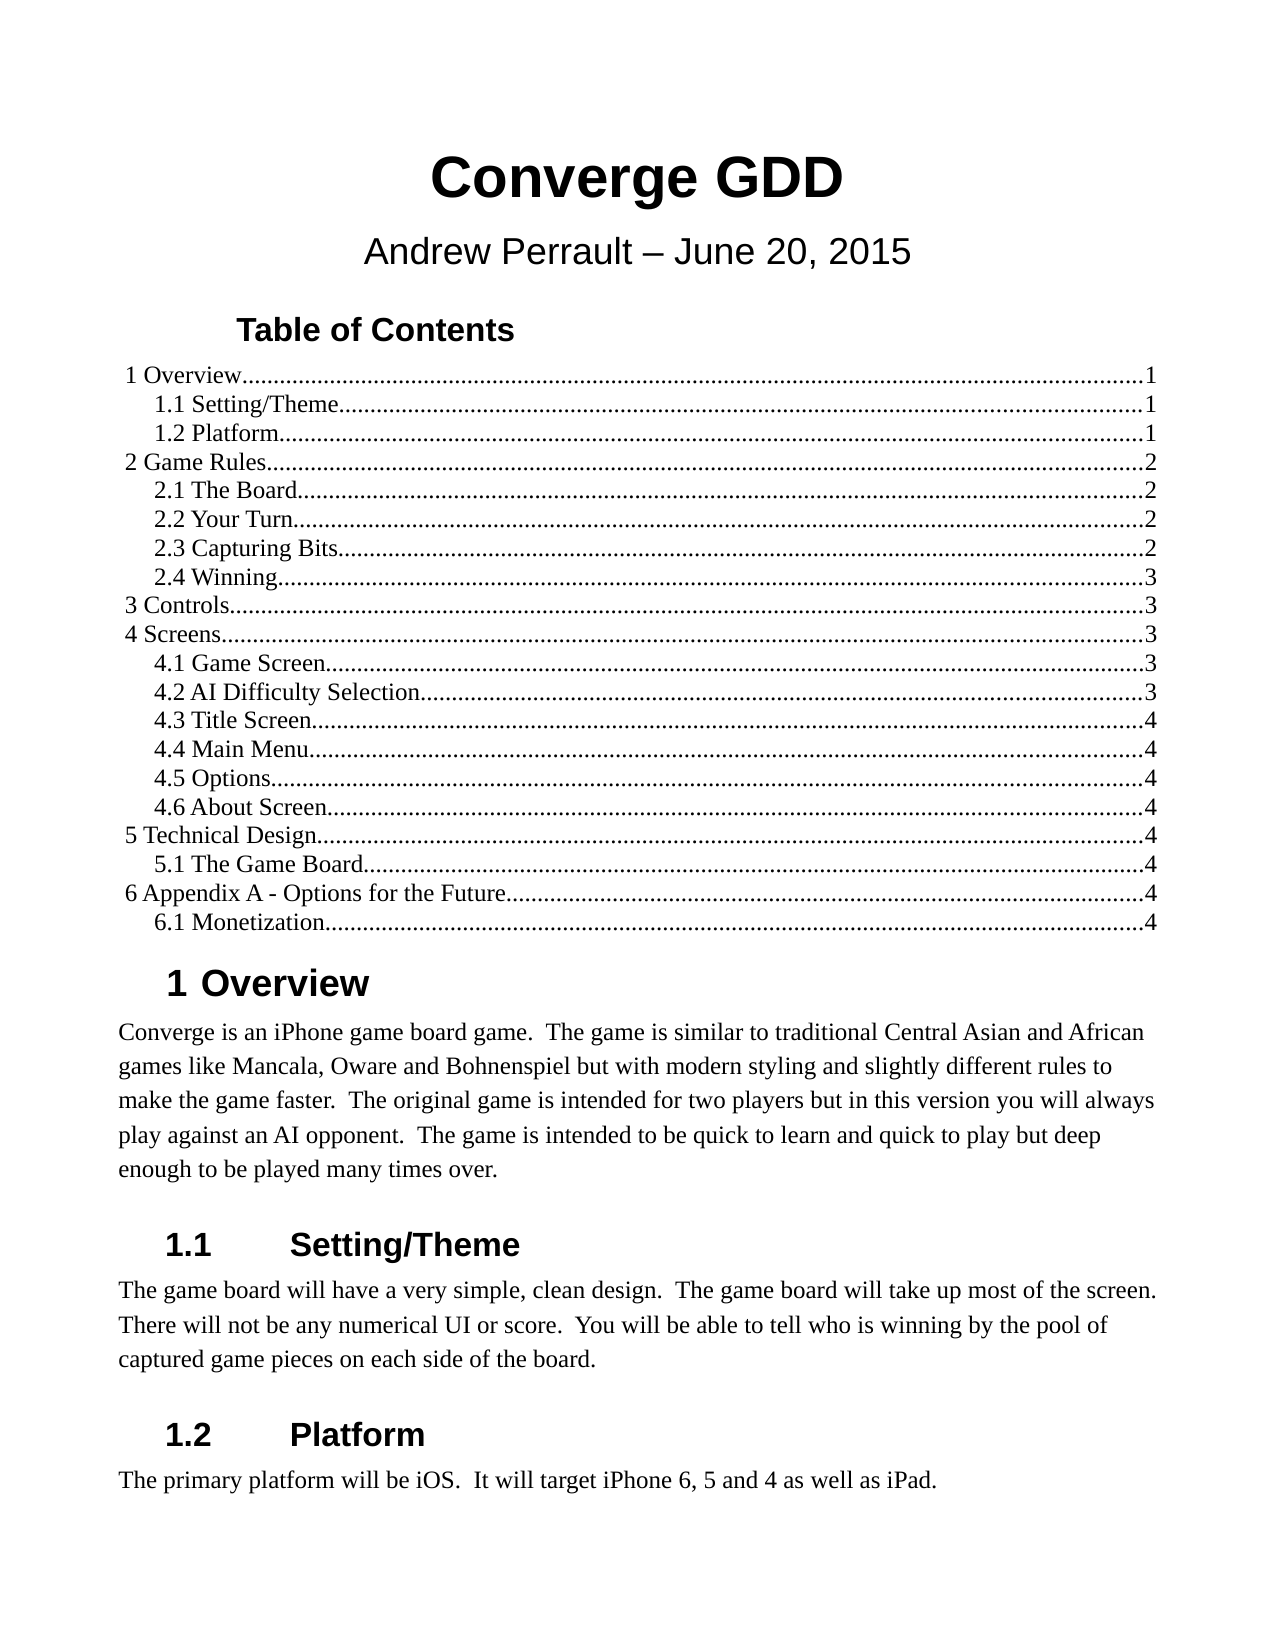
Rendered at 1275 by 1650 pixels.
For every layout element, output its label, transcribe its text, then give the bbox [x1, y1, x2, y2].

text 2.1 The Board 2 [148, 476, 1157, 504]
text 2.4 Winning 3 [148, 562, 1157, 591]
title Converge GDD [118, 143, 1157, 210]
text 6 Appendix A - Options for the Future 4 [118, 878, 1157, 907]
text 4.2 AI Difficulty Selection 3 [148, 677, 1157, 706]
text 4.3 Title Screen 4 [148, 706, 1157, 734]
text 2.2 Your Turn 2 [148, 504, 1157, 533]
text 5.1 The Game Board 4 [148, 849, 1157, 878]
text 2 Game Rules 2 [118, 447, 1157, 476]
text Converge is an iPhone game board game. The game is similar to traditional Central Asian and African games like Mancala, Oware and Bohnenspiel but with modern styling and slightly different rules to make the game faster. The original game is intended for two players but in this version you will always play against an AI opponent. The game is intended to be quick to learn and quick to play but deep enough to be played many times over. [118, 1017, 1157, 1183]
subtitle Table of Contents [236, 309, 1157, 348]
text 1.1 Setting/Theme 1 [148, 389, 1157, 418]
text The primary platform will be iOS. It will target iPhone 6, 5 and 4 as well as iPad. [118, 1466, 1157, 1494]
subtitle Andrew Perrault – June 20, 2015 [118, 229, 1157, 272]
subtitle Overview [156, 961, 1157, 1004]
text 4.6 About Screen 4 [148, 792, 1157, 821]
text 1.2 Platform 1 [148, 418, 1157, 447]
subtitle Platform [156, 1414, 1157, 1453]
text The game board will have a very simple, clean design. The game board will take up most of the screen. There will not be any numerical UI or score. You will be able to tell who is winning by the pool of captured game pieces on each side of the board. [118, 1276, 1157, 1373]
text 4.5 Options 4 [148, 763, 1157, 792]
text 4.1 Game Screen 3 [148, 648, 1157, 677]
subtitle Setting/Theme [156, 1224, 1157, 1263]
text 4.4 Main Menu 4 [148, 734, 1157, 763]
text 6.1 Monetization 4 [148, 907, 1157, 936]
text 3 Controls 3 [118, 591, 1157, 619]
text 1 Overview 1 [118, 361, 1157, 389]
text 5 Technical Design 4 [118, 821, 1157, 849]
text 2.3 Capturing Bits 2 [148, 533, 1157, 562]
text 4 Screens 3 [118, 619, 1157, 648]
